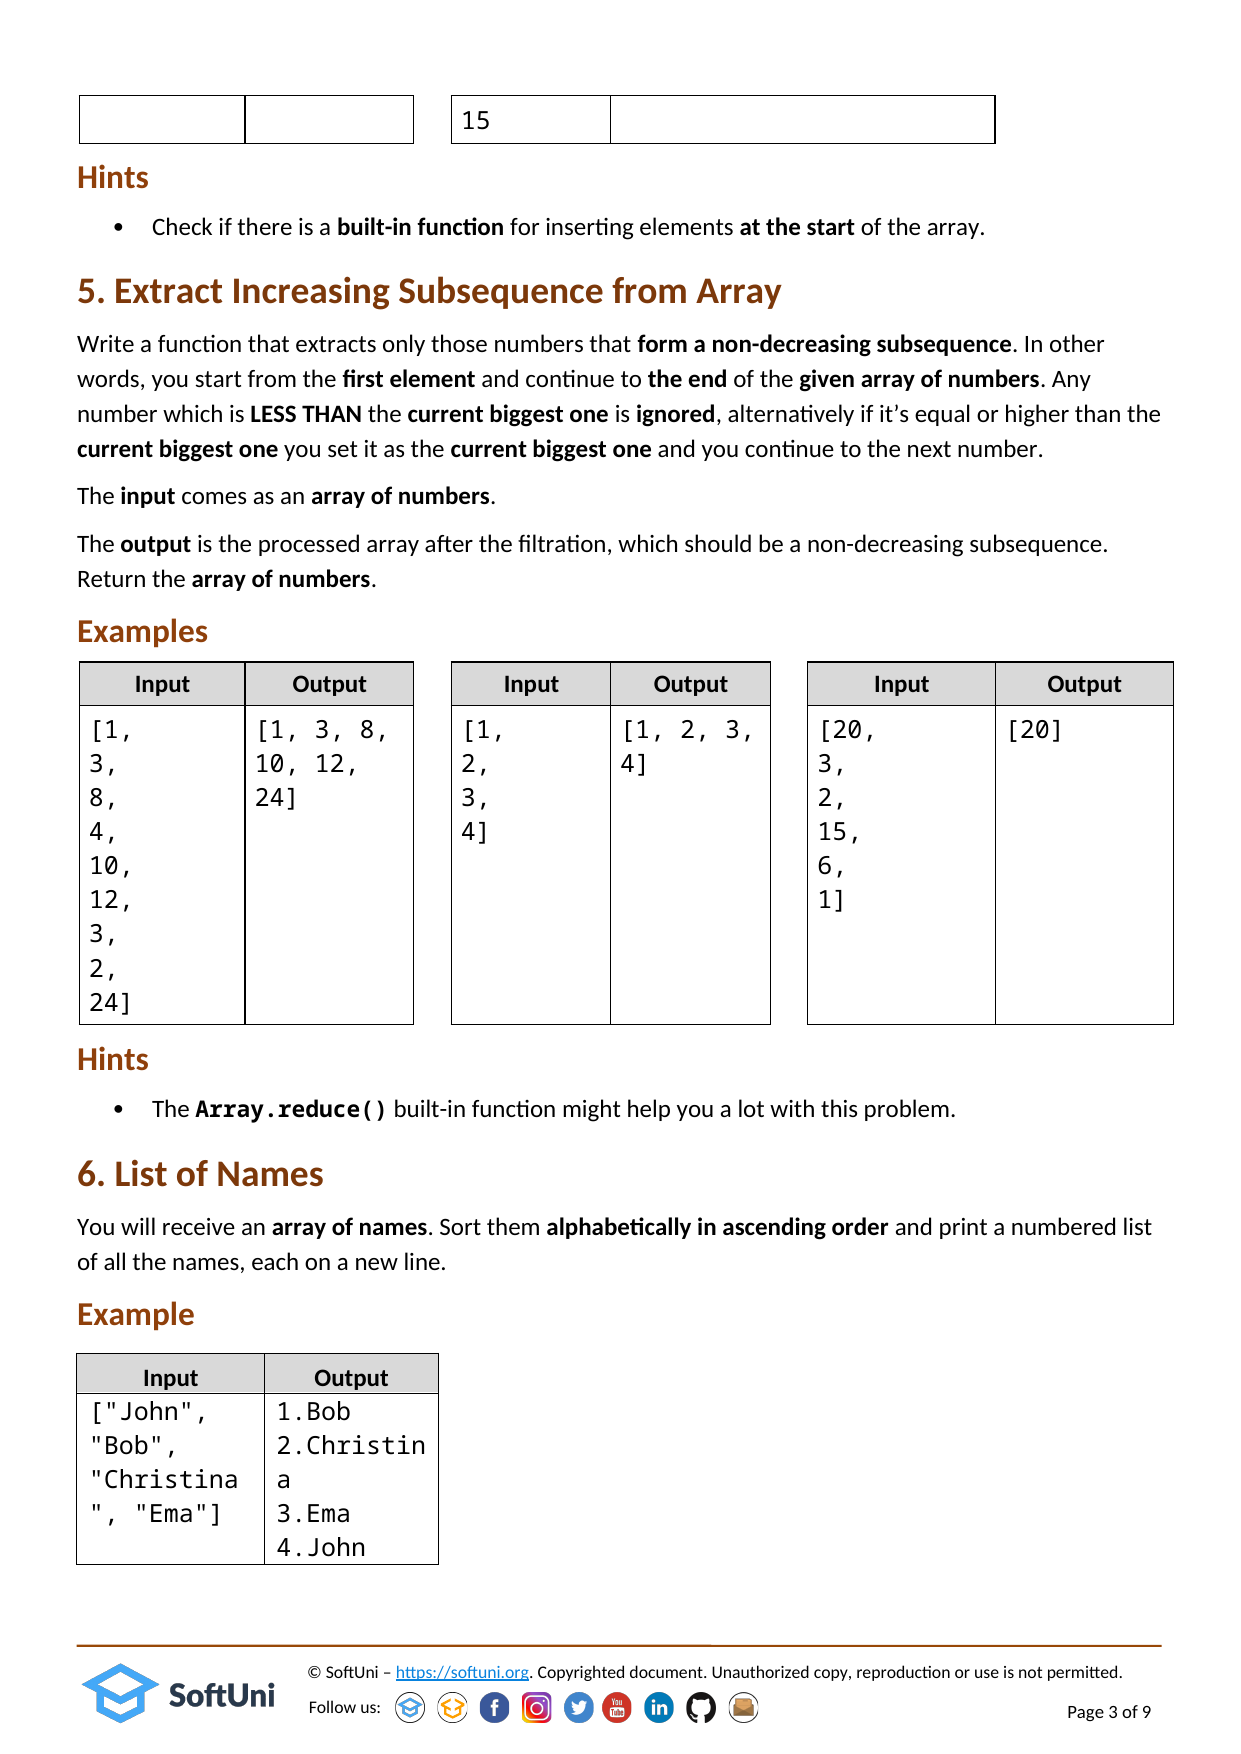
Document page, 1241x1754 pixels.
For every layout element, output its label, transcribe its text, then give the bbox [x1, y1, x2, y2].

table_header Output [246, 663, 413, 705]
table_header Input [452, 663, 610, 705]
table_cell [611, 96, 994, 142]
table_cell [1, 3, 8, 4, 10, 12, 3, 2, 24] [80, 706, 244, 1024]
table_header Output [611, 663, 770, 705]
table_cell [414, 705, 451, 1024]
table_header Input [77, 1354, 264, 1392]
text Example [77, 1293, 1163, 1334]
text The output is the processed array after the filtration, which should be a non-decreasing subsequence. Return the array of numbers. [77, 528, 1163, 593]
text Write a function that extracts only those numbers that form a non-decreasing subsequence. In other words, you start from the first element and continue to the end of the given array of numbers. Any number which is LESS THAN the current biggest one is ignored, alternatively if it’s equal or higher than the current biggest one you set it as the current biggest one and you continue to the next number. [77, 328, 1163, 463]
subtitle Hints [77, 1038, 1163, 1078]
table_cell [1, 3, 8, 10, 12, 24] [246, 706, 413, 1024]
table_header [414, 661, 451, 705]
picture [665, 1714, 674, 1723]
table_header Output [996, 663, 1173, 705]
subtitle Hints [77, 156, 1163, 197]
table_header Output [265, 1354, 438, 1392]
picture [395, 1692, 425, 1723]
table_header [771, 661, 807, 1024]
table_cell [20] [996, 706, 1173, 1024]
picture [665, 1692, 674, 1701]
table_cell [414, 95, 451, 142]
picture [658, 1705, 667, 1714]
table_cell 15 [452, 96, 610, 142]
picture [644, 1692, 653, 1701]
picture [686, 1692, 716, 1723]
picture [644, 1714, 653, 1723]
picture [564, 1692, 594, 1723]
list Check if there is a built-in function for inserting elements at the start of the array. [114, 211, 1163, 242]
table_cell [20, 3, 2, 15, 6, 1] [808, 706, 995, 1024]
table_cell [246, 96, 413, 142]
picture [437, 1692, 468, 1723]
picture [75, 1658, 281, 1729]
table_cell [1, 2, 3, 4] [611, 706, 770, 1024]
text The input comes as an array of numbers. [77, 480, 1163, 511]
table_cell 1.Bob 2.Christina 3.Ema 4.John [265, 1394, 438, 1564]
subtitle Extract Increasing Subsequence from Array [77, 267, 1163, 313]
table_header Input [80, 663, 244, 705]
picture [479, 1692, 510, 1723]
table_header Input [808, 663, 995, 705]
subtitle Examples [77, 610, 1163, 651]
picture [522, 1692, 552, 1723]
table_cell [80, 96, 244, 142]
table_cell ["John", "Bob", "Christina", "Ema"] [77, 1394, 264, 1564]
text You will receive an array of names. Sort them alphabetically in ascending order and print a numbered list of all the names, each on a new line. [77, 1211, 1163, 1276]
list The Array.reduce() built-in function might help you a lot with this problem. [114, 1093, 1163, 1124]
table_cell [1, 2, 3, 4] [452, 706, 610, 1024]
picture [728, 1692, 759, 1723]
picture [602, 1692, 632, 1723]
subtitle List of Names [77, 1150, 1163, 1196]
